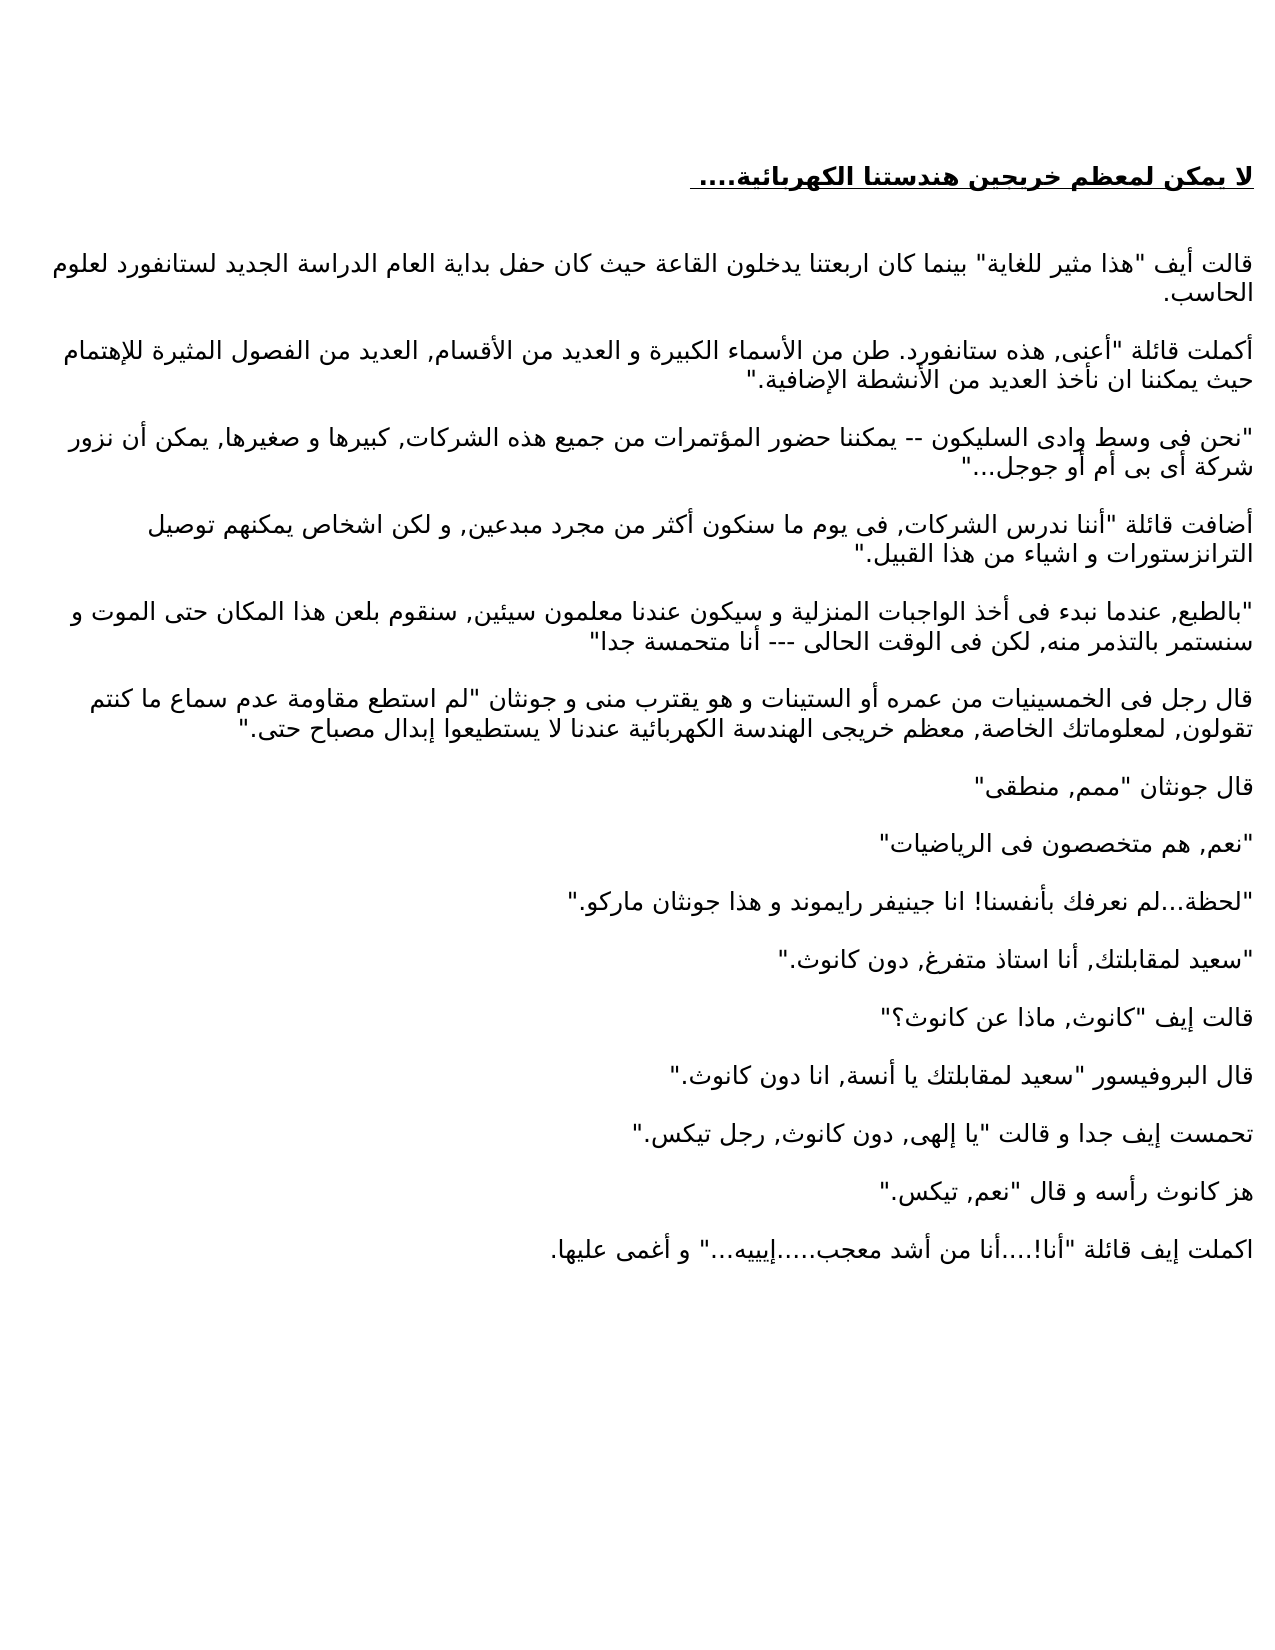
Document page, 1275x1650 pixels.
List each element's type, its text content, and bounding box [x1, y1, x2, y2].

text لا يمكن لمعظم خريجين هندستنا الكهربائية.... [25, 162, 1254, 192]
text "لحظة...لم نعرفك بأنفسنا! انا جينيفر رايموند و هذا جونثان ماركو." [25, 887, 1254, 917]
text تحمست إيف جدا و قالت "يا إلهى, دون كانوث, رجل تيكس." [25, 1119, 1254, 1148]
text قال رجل فى الخمسينيات من عمره أو الستينات و هو يقترب منى و جونثان "لم استطع مقاومة عدم سماع ما كنتم تقولون, لمعلوماتك الخاصة, معظم خريجى الهندسة الكهربائية عندنا لا يستطيعوا إبدال مصباح حتى." [25, 684, 1254, 743]
text قال جونثان "ممم, منطقى" [25, 772, 1254, 801]
text "نحن فى وسط وادى السليكون -- يمكننا حضور المؤتمرات من جميع هذه الشركات, كبيرها و صغيرها, يمكن أن نزور شركة أى بى أم أو جوجل..." [25, 423, 1254, 482]
text اكملت إيف قائلة "أنا!....أنا من أشد معجب.....إيييه..." و أغمى عليها. [25, 1235, 1254, 1264]
text قالت أيف "هذا مثير للغاية" بينما كان اربعتنا يدخلون القاعة حيث كان حفل بداية العام الدراسة الجديد لستانفورد لعلوم الحاسب. [25, 249, 1254, 307]
text قال البروفيسور "سعيد لمقابلتك يا أنسة, انا دون كانوث." [25, 1061, 1254, 1090]
text أكملت قائلة "أعنى, هذه ستانفورد. طن من الأسماء الكبيرة و العديد من الأقسام, العديد من الفصول المثيرة للإهتمام حيث يمكننا ان نأخذ العديد من الأنشطة الإضافية." [25, 336, 1254, 394]
text "بالطبع, عندما نبدء فى أخذ الواجبات المنزلية و سيكون عندنا معلمون سيئين, سنقوم بلعن هذا المكان حتى الموت و سنستمر بالتذمر منه, لكن فى الوقت الحالى --- أنا متحمسة جدا" [25, 597, 1254, 656]
text أضافت قائلة "أننا ندرس الشركات, فى يوم ما سنكون أكثر من مجرد مبدعين, و لكن اشخاص يمكنهم توصيل الترانزستورات و اشياء من هذا القبيل." [25, 510, 1254, 569]
text "سعيد لمقابلتك, أنا استاذ متفرغ, دون كانوث." [25, 945, 1254, 974]
text قالت إيف "كانوث, ماذا عن كانوث؟" [25, 1003, 1254, 1032]
text هز كانوث رأسه و قال "نعم, تيكس." [25, 1177, 1254, 1206]
text "نعم, هم متخصصون فى الرياضيات" [25, 829, 1254, 859]
